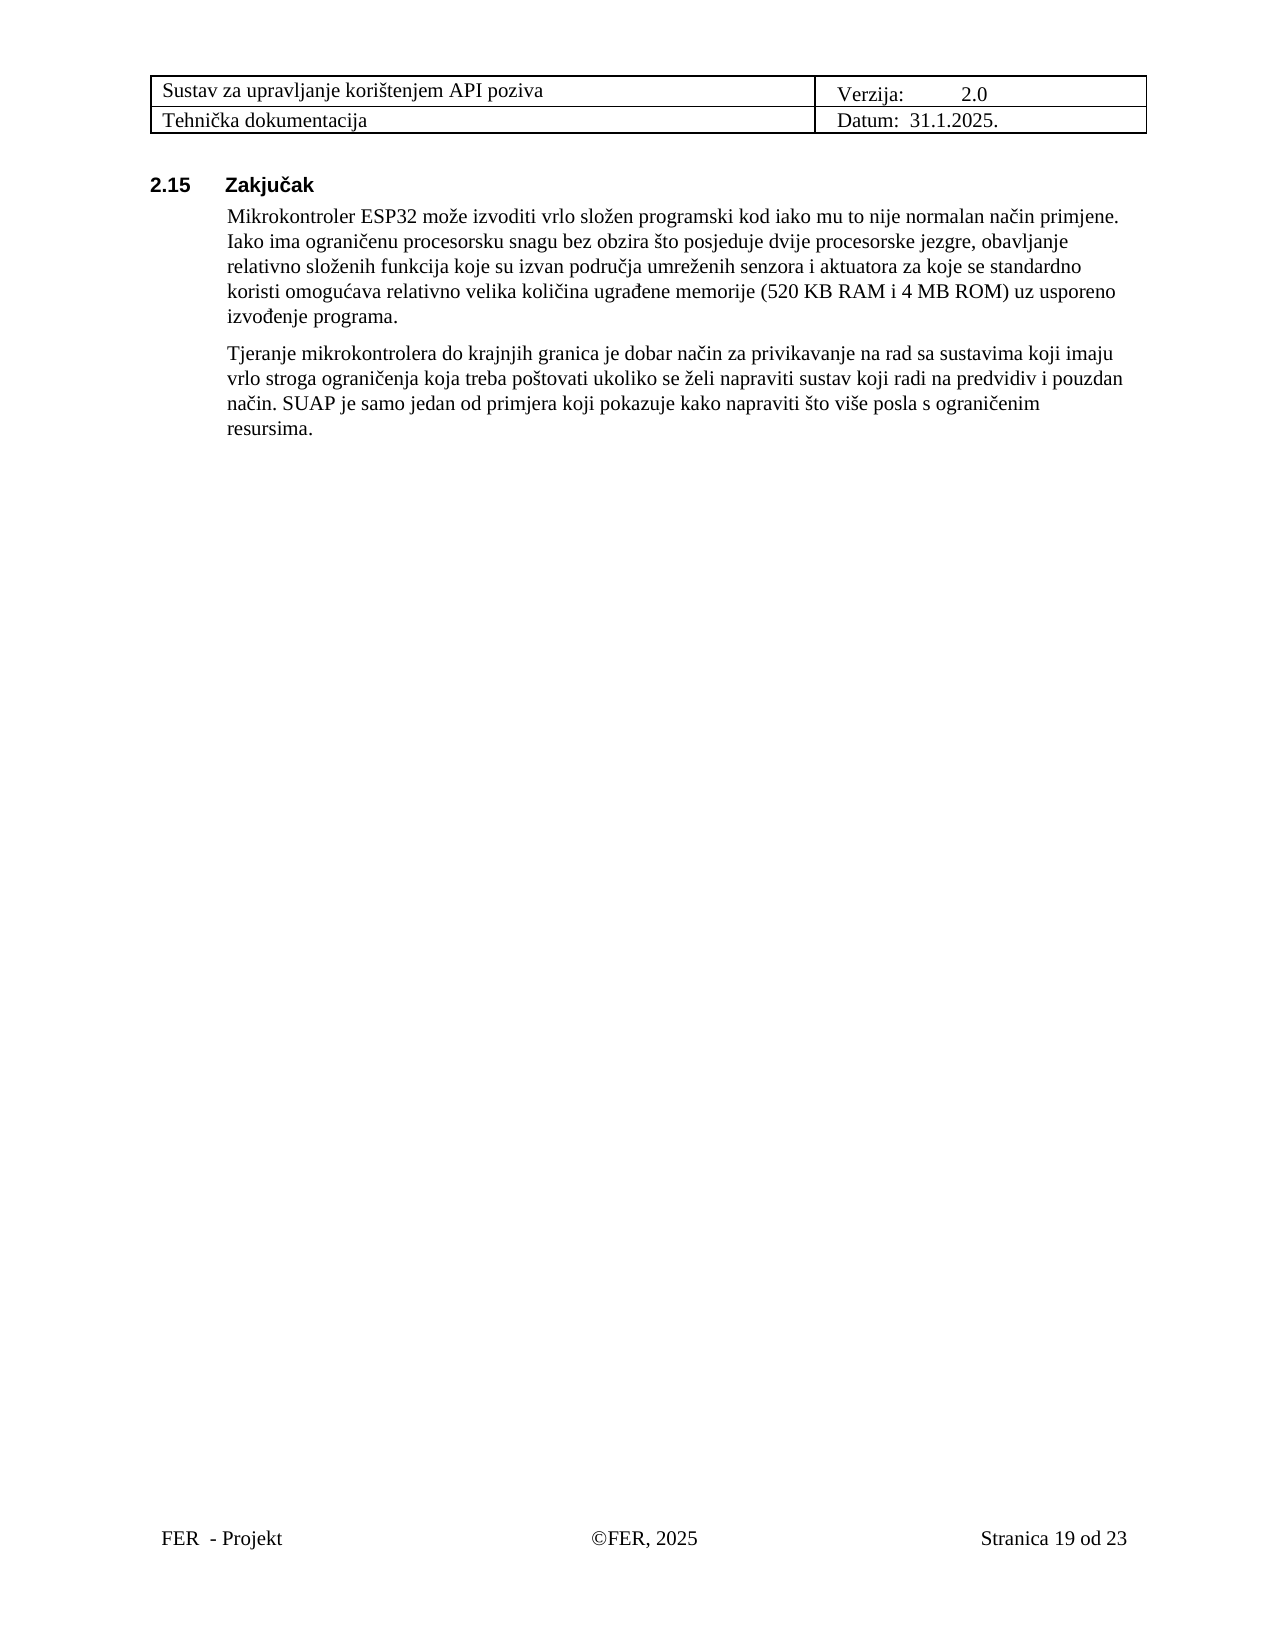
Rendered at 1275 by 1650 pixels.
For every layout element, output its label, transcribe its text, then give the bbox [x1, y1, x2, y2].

text Tjeranje mikrokontrolera do krajnjih granica je dobar način za privikavanje na rad sa sustavima koji imaju vrlo stroga ograničenja koja treba poštovati ukoliko se želi napraviti sustav koji radi na predvidiv i pouzdan način. SUAP je samo jedan od primjera koji pokazuje kako napraviti što više posla s ograničenim resursima. [227, 340, 1125, 440]
text Mikrokontroler ESP32 može izvoditi vrlo složen programski kod iako mu to nije normalan način primjene. Iako ima ograničenu procesorsku snagu bez obzira što posjeduje dvije procesorske jezgre, obavljanje relativno složenih funkcija koje su izvan područja umreženih senzora i aktuatora za koje se standardno koristi omogućava relativno velika količina ugrađene memorije (520 KB RAM i 4 MB ROM) uz usporeno izvođenje programa. [227, 203, 1125, 328]
subtitle Zakjučak [150, 171, 1125, 196]
